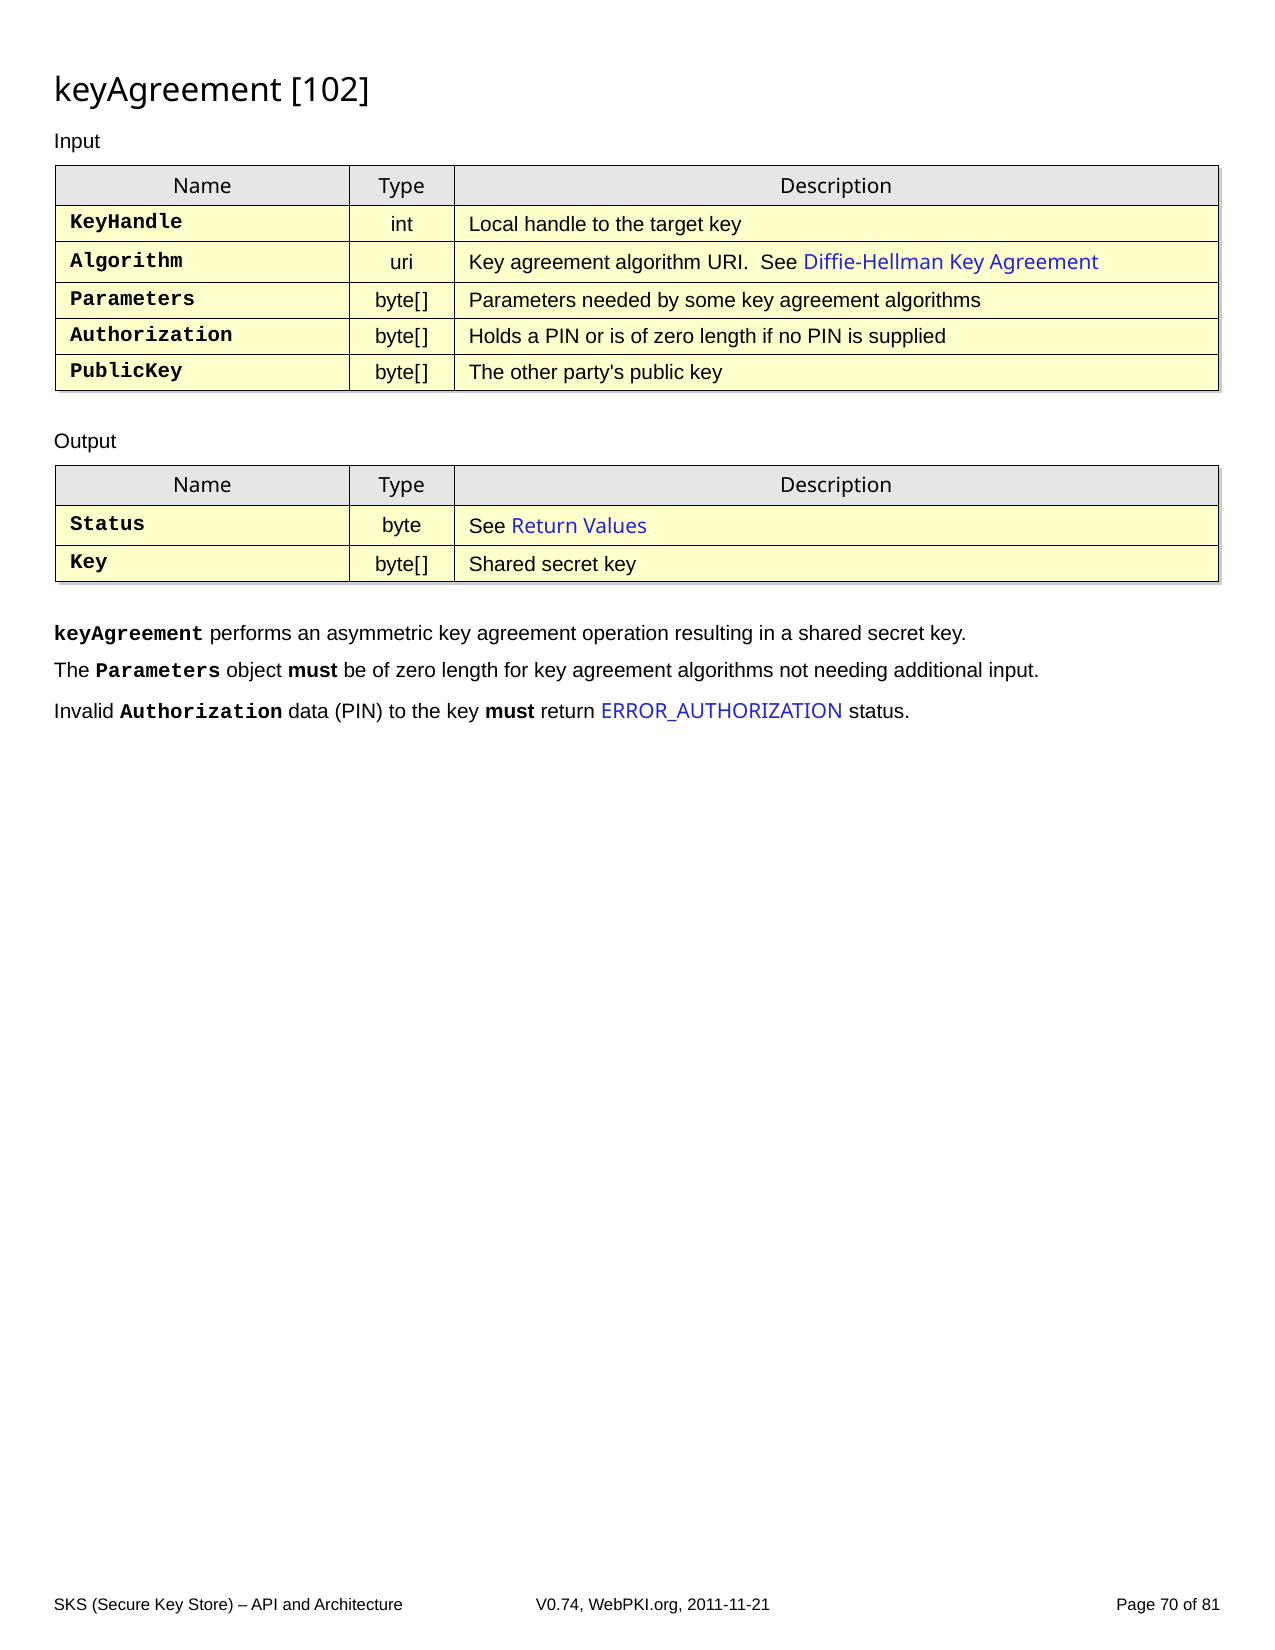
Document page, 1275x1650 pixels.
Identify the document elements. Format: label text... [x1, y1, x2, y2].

table_cell int [350, 206, 454, 241]
text keyAgreement performs an asymmetric key agreement operation resulting in a shared secret key. [54, 621, 1221, 647]
table_cell Authorization [56, 319, 349, 353]
table_header Name [56, 466, 349, 505]
table_cell byte⁮[ ] [350, 355, 454, 389]
table_cell byte⁮[ ] [350, 319, 454, 353]
table_cell Parameters [56, 283, 349, 318]
table_cell Algorithm [56, 242, 349, 282]
text Invalid Authorization data (PIN) to the key must return ERROR_AUTHORIZATION status. [54, 696, 1221, 724]
text The Parameters object must be of zero length for key agreement algorithms not needing additional input. [54, 658, 1221, 684]
table_header Type [350, 166, 454, 205]
text Input [54, 129, 1221, 153]
table_cell uri [350, 242, 454, 282]
table_cell Key agreement algorithm URI. See Diffie-Hellman Key Agreement ‎ [455, 242, 1218, 282]
table_cell Parameters needed by some key agreement algorithms [455, 283, 1218, 318]
table_cell PublicKey [56, 355, 349, 389]
table_cell Shared secret key [455, 546, 1218, 581]
table_cell Status [56, 506, 349, 545]
table_header Type [350, 466, 454, 505]
text Output [54, 429, 1221, 453]
table_cell Holds a PIN or is of zero length if no PIN is supplied [455, 319, 1218, 353]
subtitle keyAgreement [102] [54, 66, 1221, 111]
table_cell Key [56, 546, 349, 581]
table_header Description [455, 166, 1218, 205]
table_header Name [56, 166, 349, 205]
table_cell byte [350, 506, 454, 545]
table_cell The other party's public key [455, 355, 1218, 389]
table_cell byte⁮[ ] [350, 283, 454, 318]
table_cell byte⁮[ ] [350, 546, 454, 581]
table_header Description [455, 466, 1218, 505]
table_cell See Return Values [455, 506, 1218, 545]
table_cell Local handle to the target key [455, 206, 1218, 241]
table_cell KeyHandle [56, 206, 349, 241]
